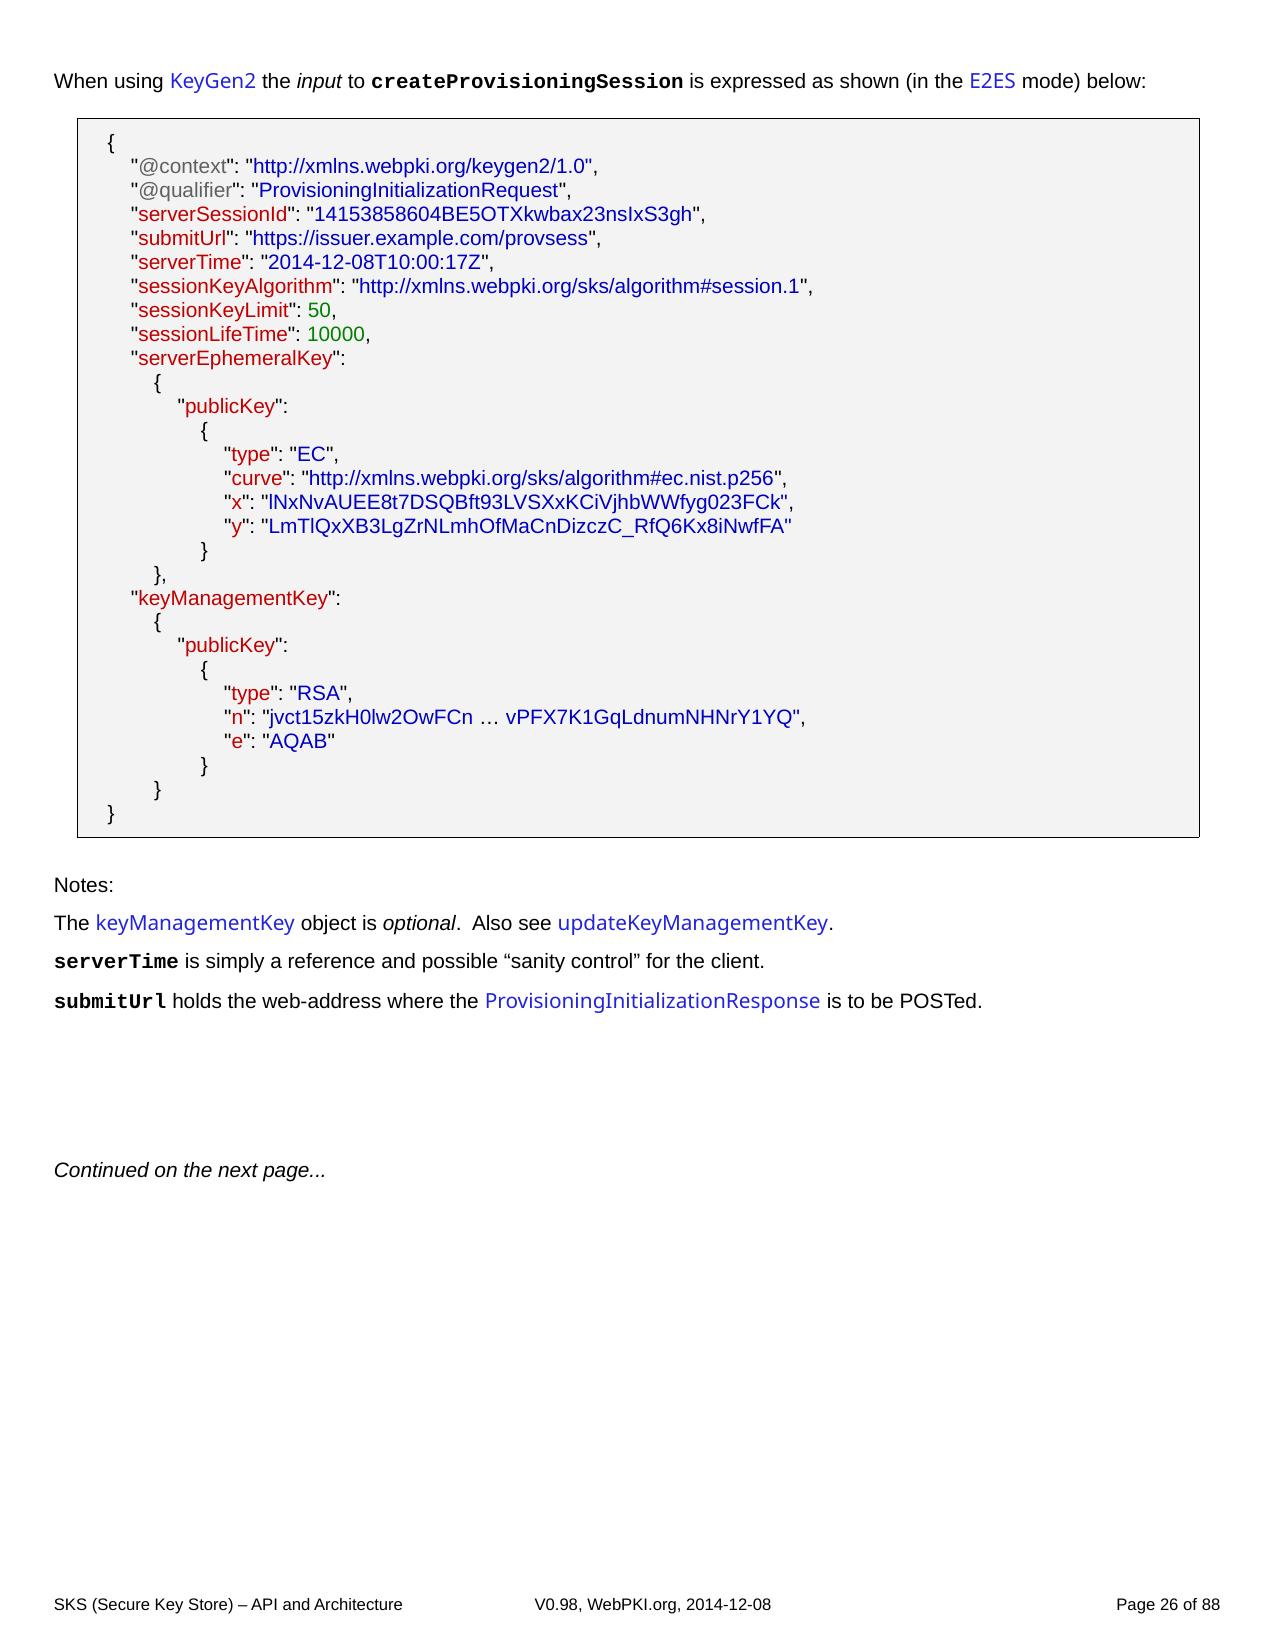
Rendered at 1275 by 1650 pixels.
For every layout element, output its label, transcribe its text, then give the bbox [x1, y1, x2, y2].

text Notes: [54, 872, 1221, 896]
text The keyManagementKey object is optional. Also see updateKeyManagementKey. [54, 908, 1221, 937]
table_header { "@context": "http://xmlns.webpki.org/keygen2/1.0", "@qualifier": "ProvisioningInitializationRequest", "serverSessionId": "14153858604BE5OTXkwbax23nsIxS3gh", "submitUrl": "https://issuer.example.com/provsess", "serverTime": "2014-12-08T10:00:17Z", "sessionKeyAlgorithm": "http://xmlns.webpki.org/sks/algorithm#session.1", "sessionKeyLimit": 50, "sessionLifeTime": 10000, "serverEphemeralKey": { "publicKey": { "type": "EC", "curve": "http://xmlns.webpki.org/sks/algorithm#ec.nist.p256", "x": "lNxNvAUEE8t7DSQBft93LVSXxKCiVjhbWWfyg023FCk", "y": "LmTlQxXB3LgZrNLmhOfMaCnDizczC_RfQ6Kx8iNwfFA" } }, "keyManagementKey": { "publicKey": { "type": "RSA", "n": "jvct15zkH0lw2OwFCn … vPFX7K1GqLdnumNHNrY1YQ", "e": "AQAB" } } } [78, 119, 1199, 837]
text serverTime is simply a reference and possible “sanity control” for the client. [54, 948, 1221, 974]
text submitUrl holds the web-address where the ProvisioningInitializationResponse is to be POSTed. [54, 986, 1221, 1014]
text When using KeyGen2 the input to createProvisioningSession is expressed as shown (in the E2ES mode) below: [54, 66, 1221, 118]
text Continued on the next page... [54, 1157, 1221, 1181]
